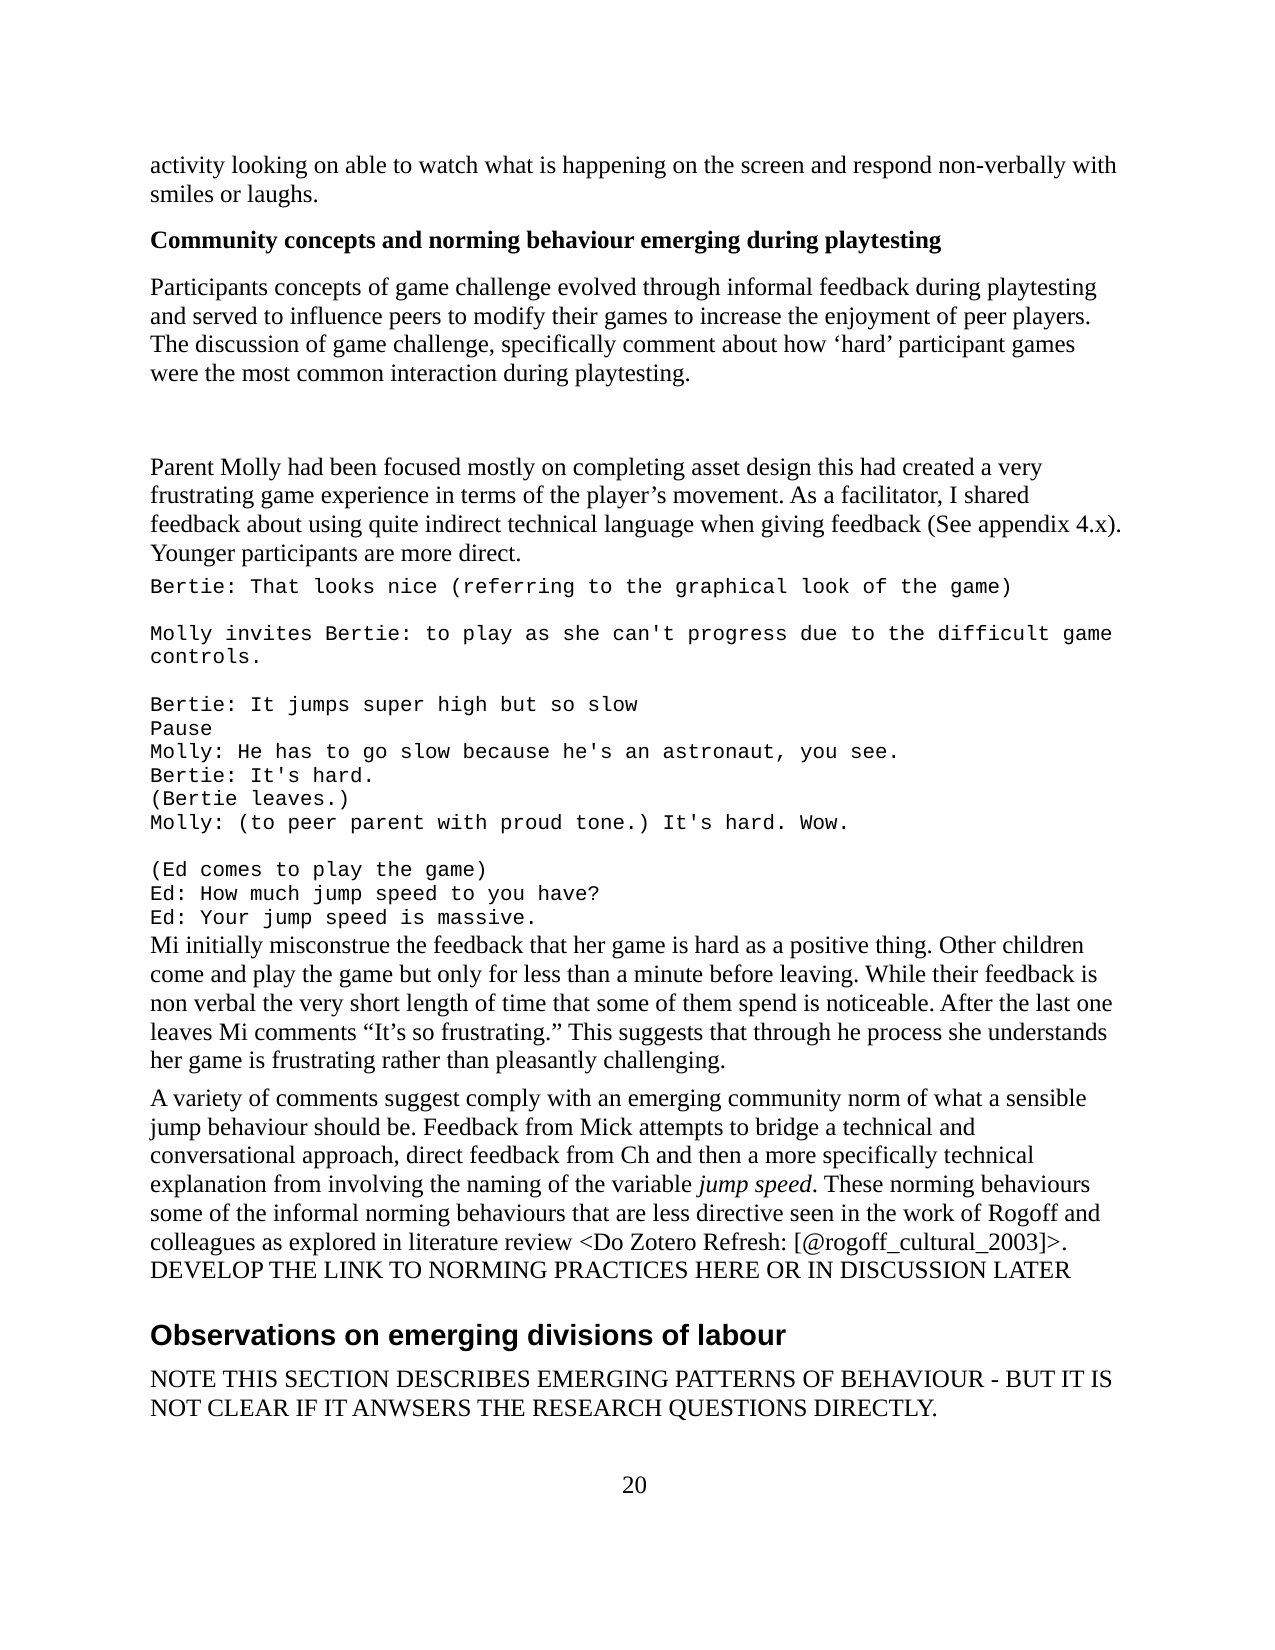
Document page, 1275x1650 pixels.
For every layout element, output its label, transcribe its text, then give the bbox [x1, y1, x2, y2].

text NOTE THIS SECTION DESCRIBES EMERGING PATTERNS OF BEHAVIOUR - BUT IT IS NOT CLEAR IF IT ANWSERS THE RESEARCH QUESTIONS DIRECTLY. [150, 1364, 1125, 1422]
text (Ed comes to play the game) [150, 859, 1125, 883]
text Ed: Your jump speed is massive. [150, 907, 1125, 930]
text Molly: He has to go slow because he's an astronaut, you see. [150, 741, 1125, 765]
text Bertie: It jumps super high but so slow [150, 694, 1125, 717]
text Molly invites Bertie: to play as she can't progress due to the difficult game controls. [150, 623, 1125, 670]
text Pause [150, 717, 1125, 741]
text Parent Molly had been focused mostly on completing asset design this had created a very frustrating game experience in terms of the player’s movement. As a facilitator, I shared feedback about using quite indirect technical language when giving feedback (See appendix 4.x). Younger participants are more direct. [150, 452, 1125, 567]
text activity looking on able to watch what is happening on the screen and respond non-verbally with smiles or laughs. [150, 150, 1125, 207]
text Mi initially misconstrue the feedback that her game is hard as a positive thing. Other children come and play the game but only for less than a minute before leaving. While their feedback is non verbal the very short length of time that some of them spend is noticeable. After the last one leaves Mi comments “It’s so frustrating.” This suggests that through he process she understands her game is frustrating rather than pleasantly challenging. [150, 930, 1125, 1074]
text A variety of comments suggest comply with an emerging community norm of what a sensible jump behaviour should be. Feedback from Mick attempts to bridge a technical and conversational approach, direct feedback from Ch and then a more specifically technical explanation from involving the naming of the variable jump speed. These norming behaviours some of the informal norming behaviours that are less directive seen in the work of Rogoff and colleagues as explored in literature review <Do Zotero Refresh: [@rogoff_cultural_2003]>. DEVELOP THE LINK TO NORMING PRACTICES HERE OR IN DISCUSSION LATER [150, 1083, 1125, 1284]
subtitle Observations on emerging divisions of labour [150, 1318, 1125, 1352]
text Bertie: That looks nice (referring to the graphical look of the game) [150, 576, 1125, 599]
text Participants concepts of game challenge evolved through informal feedback during playtesting and served to influence peers to modify their games to increase the enjoyment of peer players. The discussion of game challenge, specifically comment about how ‘hard’ participant games were the most common interaction during playtesting. [150, 272, 1125, 387]
text Ed: How much jump speed to you have? [150, 883, 1125, 907]
text Bertie: It's hard. [150, 765, 1125, 788]
text Community concepts and norming behaviour emerging during playtesting [150, 225, 1125, 254]
text Molly: (to peer parent with proud tone.) It's hard. Wow. [150, 812, 1125, 836]
text (Bertie leaves.) [150, 788, 1125, 812]
